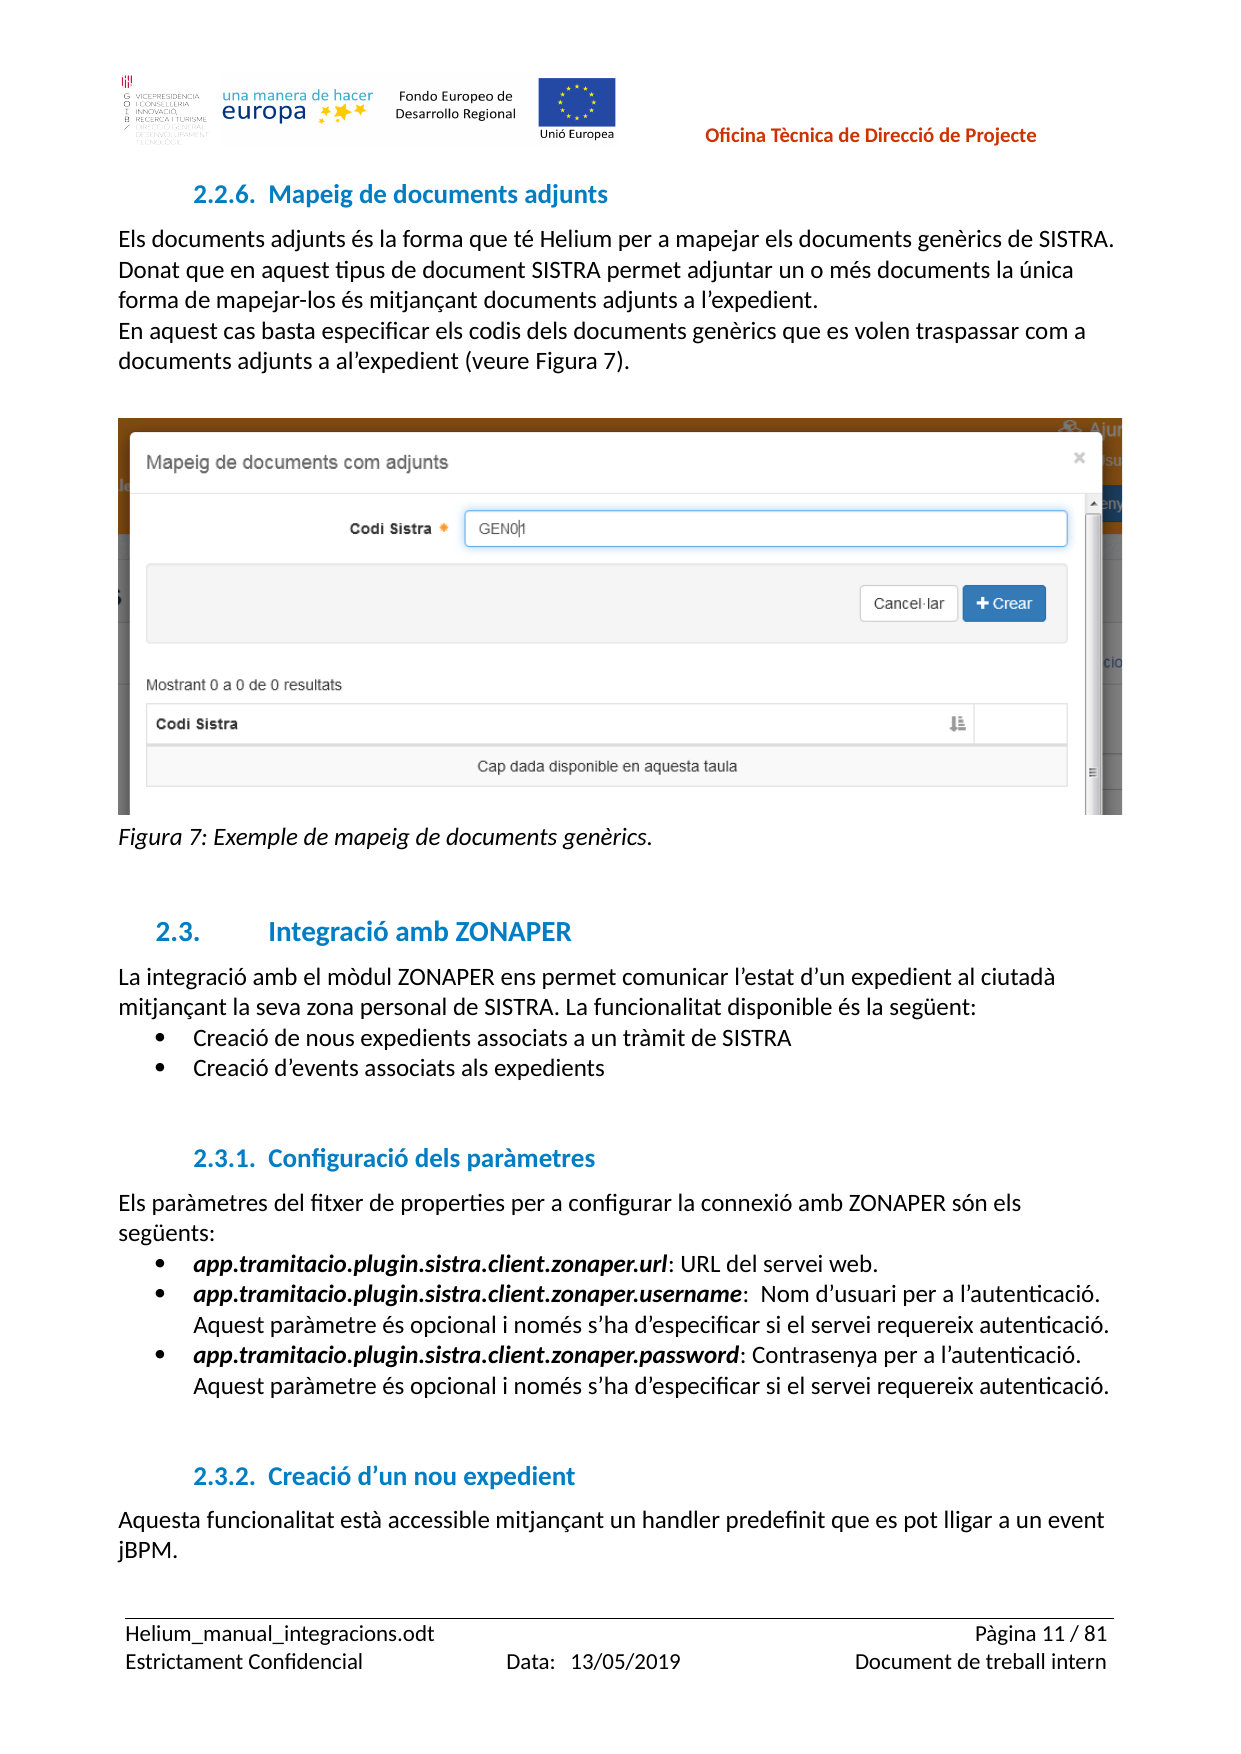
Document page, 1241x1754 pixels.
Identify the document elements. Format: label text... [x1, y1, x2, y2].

picture [118, 73, 213, 147]
list app.tramitacio.plugin.sistra.client.zonaper.username: Nom d’usuari per a l’autenticació. Aquest paràmetre és opcional i només s’ha d’especificar si el servei requereix autenticació. [156, 1278, 1122, 1339]
picture [219, 73, 621, 147]
text Els documents adjunts és la forma que té Helium per a mapejar els documents genèrics de SISTRA. Donat que en aquest tipus de document SISTRA permet adjuntar un o més documents la única forma de mapejar-los és mitjançant documents adjunts a l’expedient. [118, 223, 1122, 315]
list Creació d’events associats als expedients [156, 1052, 1122, 1083]
text Figura 7: Exemple de mapeig de documents genèrics. [118, 815, 1122, 852]
subtitle Configuració dels paràmetres [193, 1141, 1122, 1174]
text La integració amb el mòdul ZONAPER ens permet comunicar l’estat d’un expedient al ciutadà mitjançant la seva zona personal de SISTRA. La funcionalitat disponible és la següent: [118, 961, 1122, 1022]
picture [118, 418, 1123, 815]
list app.tramitacio.plugin.sistra.client.zonaper.url: URL del servei web. [156, 1248, 1122, 1278]
subtitle Integració amb ZONAPER [155, 913, 1122, 948]
text Els paràmetres del fitxer de properties per a configurar la connexió amb ZONAPER són els següents: [118, 1187, 1122, 1248]
subtitle Creació d’un nou expedient [193, 1459, 1122, 1492]
text Aquesta funcionalitat està accessible mitjançant un handler predefinit que es pot lligar a un event jBPM. [118, 1504, 1122, 1565]
list Creació de nous expedients associats a un tràmit de SISTRA [156, 1022, 1122, 1052]
list app.tramitacio.plugin.sistra.client.zonaper.password: Contrasenya per a l’autenticació. Aquest paràmetre és opcional i només s’ha d’especificar si el servei requereix autenticació. [156, 1339, 1122, 1400]
subtitle Mapeig de documents adjunts [193, 178, 1122, 211]
text En aquest cas basta especificar els codis dels documents genèrics que es volen traspassar com a documents adjunts a al’expedient (veure Figura 7). [118, 315, 1122, 376]
